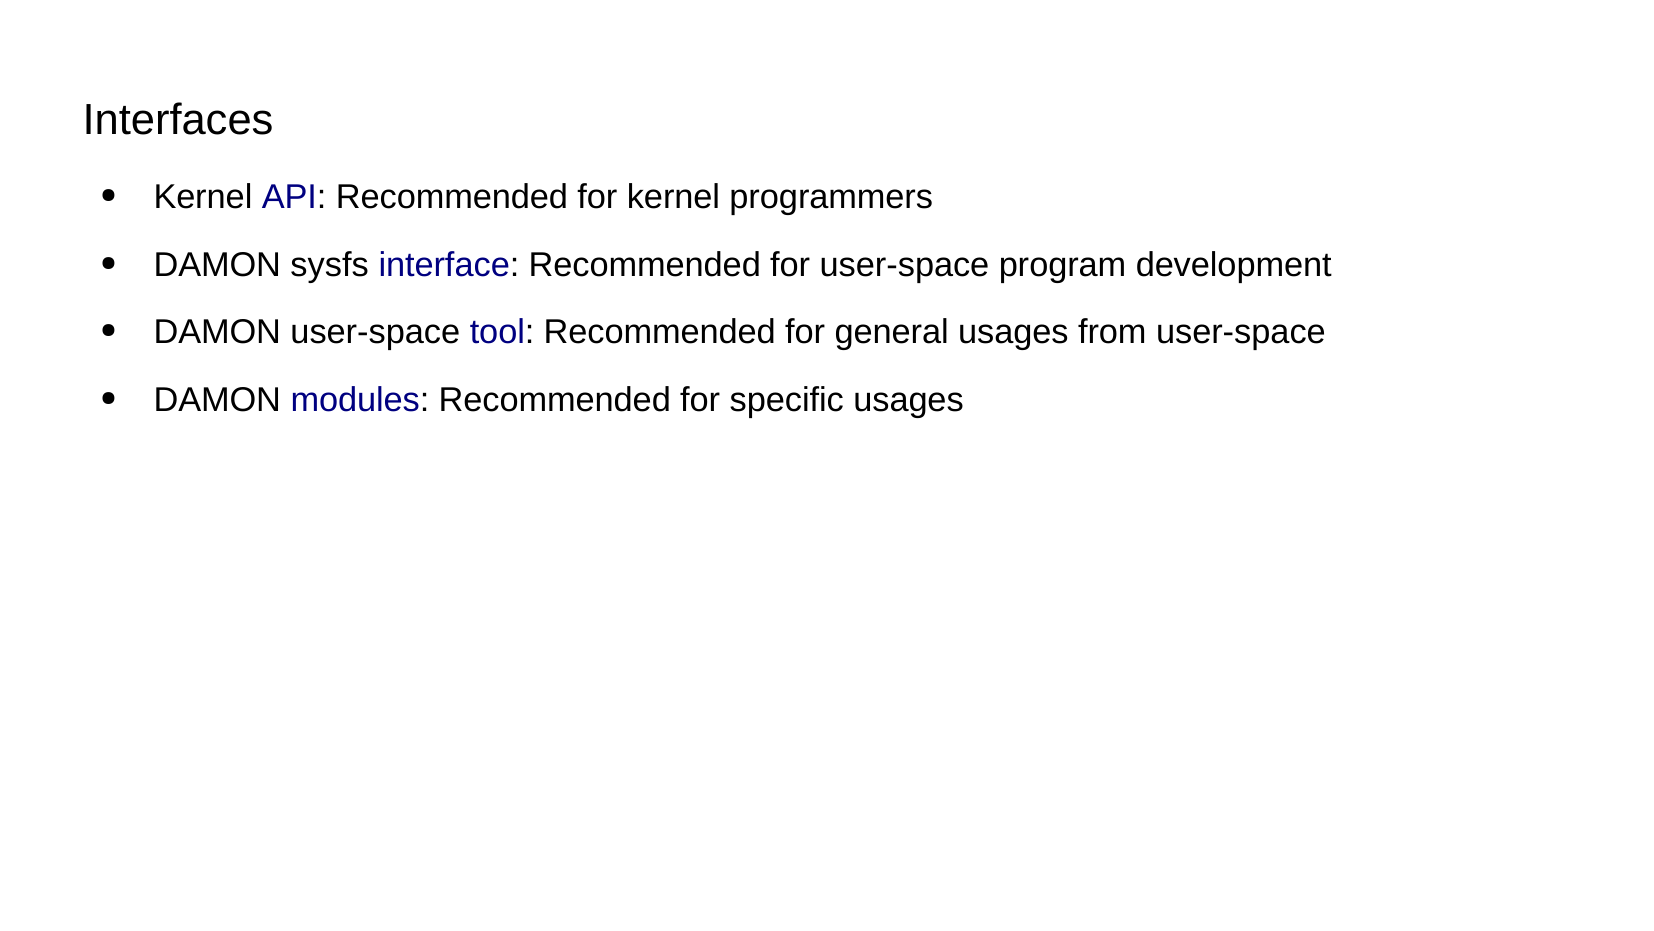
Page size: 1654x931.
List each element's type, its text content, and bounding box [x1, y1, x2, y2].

list Kernel API: Recommended for kernel programmers DAMON sysfs interface: Recommended for user-space program development DAMON user-space tool: Recommended for general usages from user-space DAMON modules: Recommended for specific usages [82, 177, 1571, 833]
title Interfaces [82, 81, 1571, 157]
